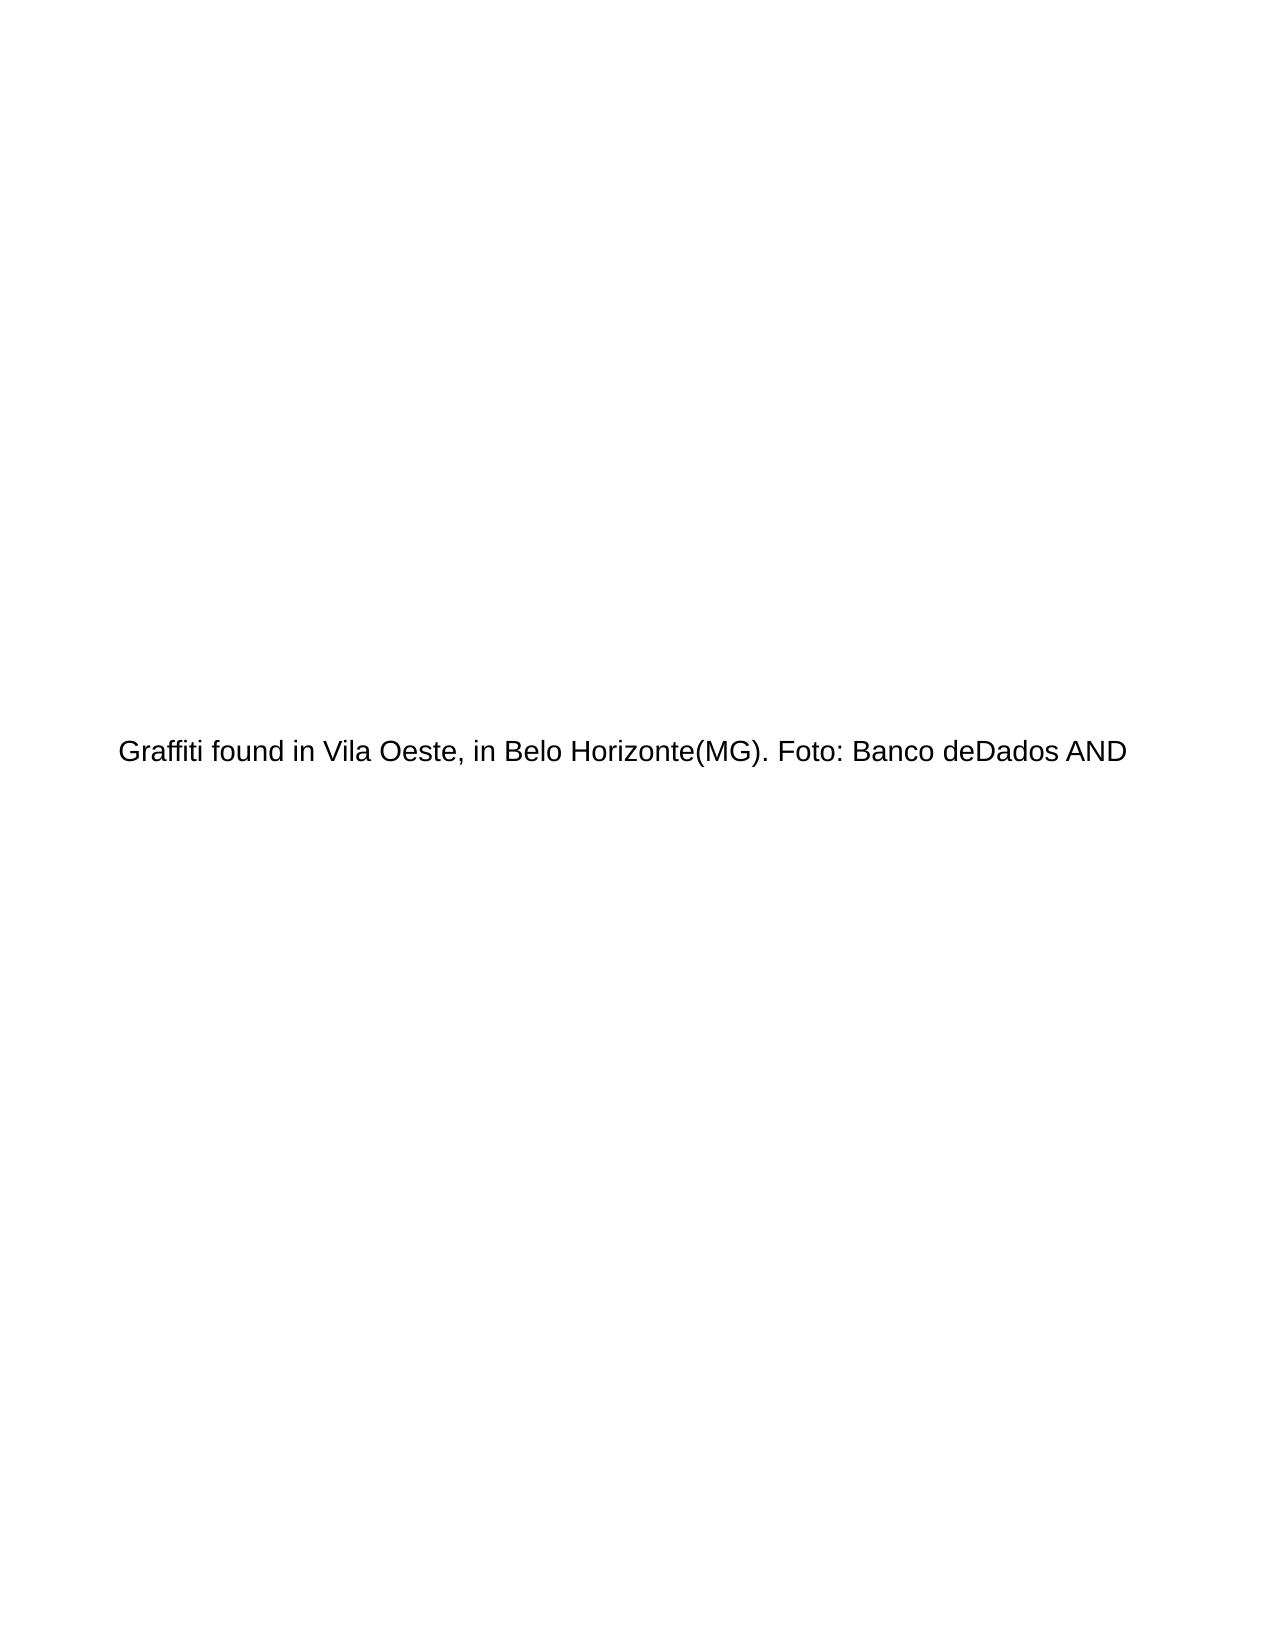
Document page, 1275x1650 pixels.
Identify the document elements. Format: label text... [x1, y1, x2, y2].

text Graffiti found in Vila Oeste, in Belo Horizonte(MG). Foto: Banco deDados AND [118, 118, 1157, 768]
